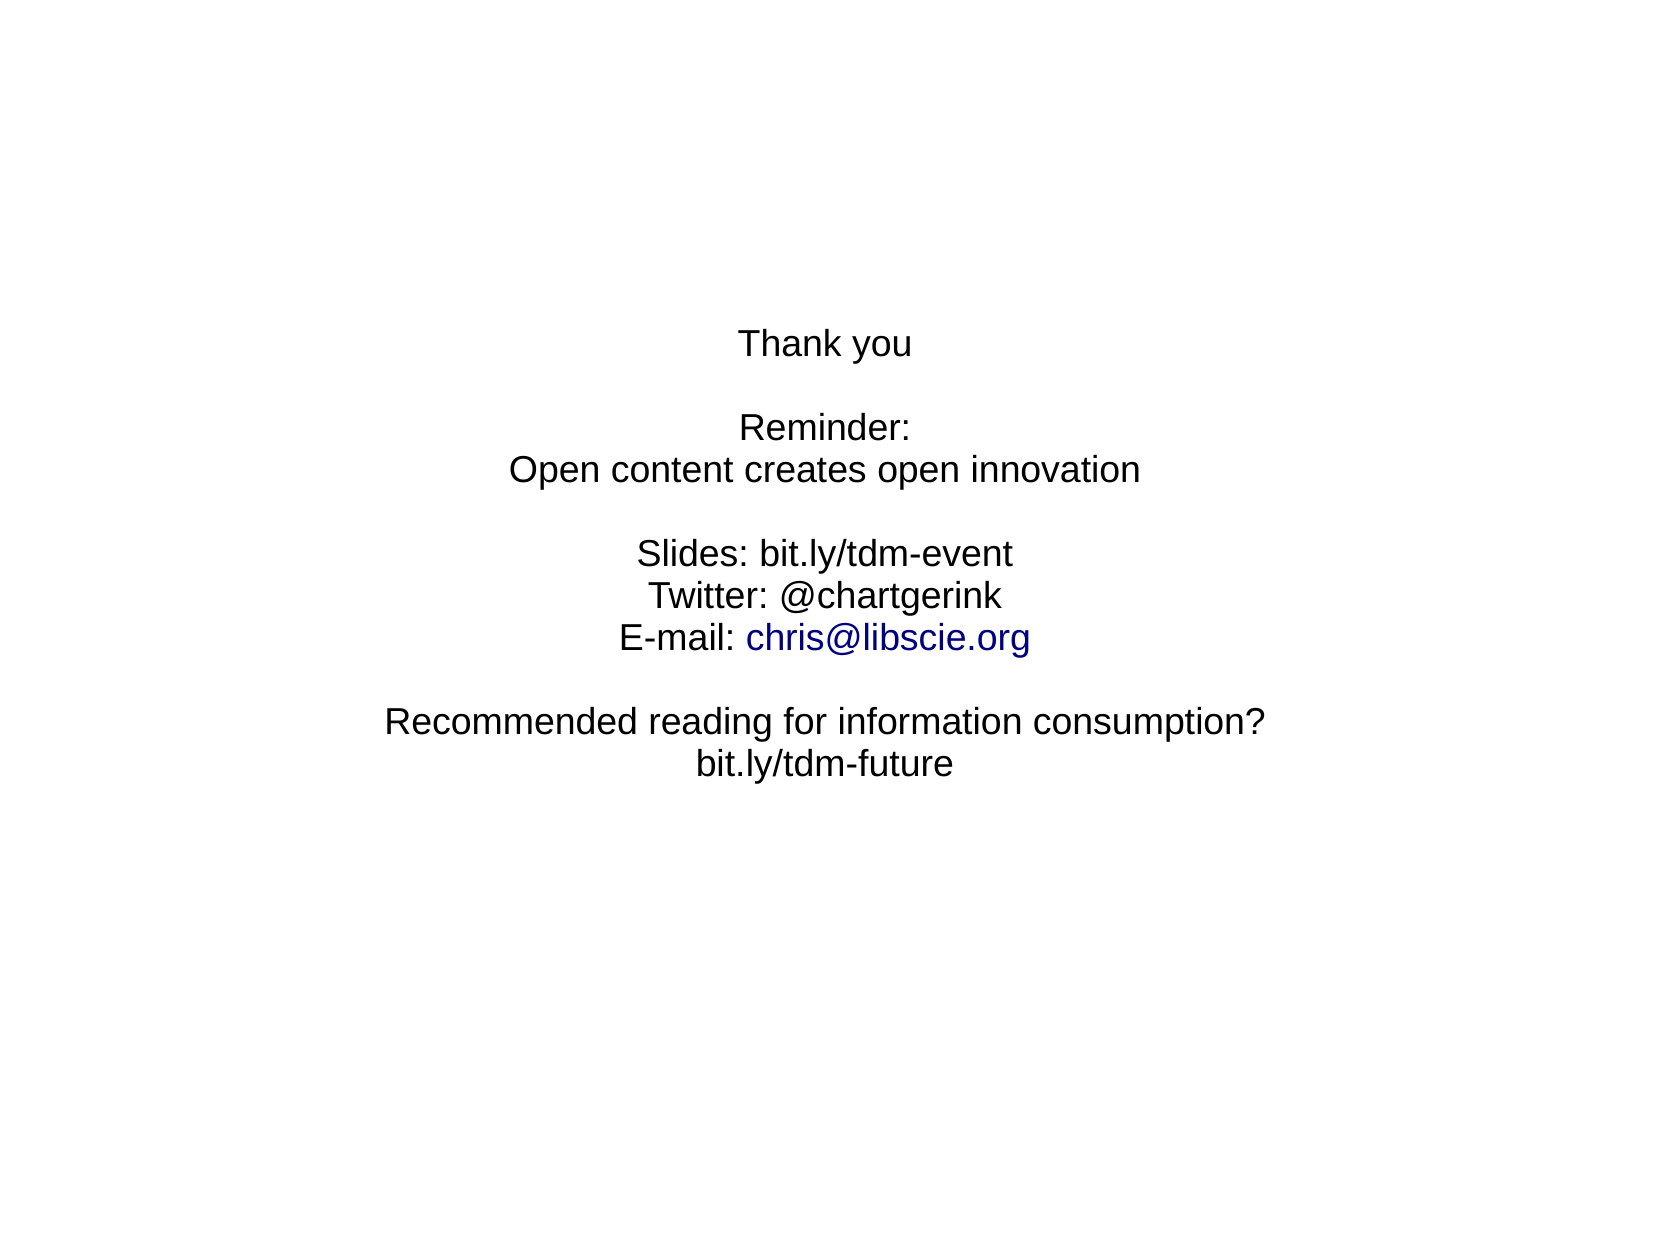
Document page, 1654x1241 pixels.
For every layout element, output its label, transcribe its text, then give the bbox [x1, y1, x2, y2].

text_box Thank you Reminder: Open content creates open innovation Slides: bit.ly/tdm-event Twitter: @chartgerink E-mail: chris@libscie.org Recommended reading for information consumption? bit.ly/tdm-future [285, 315, 1366, 792]
